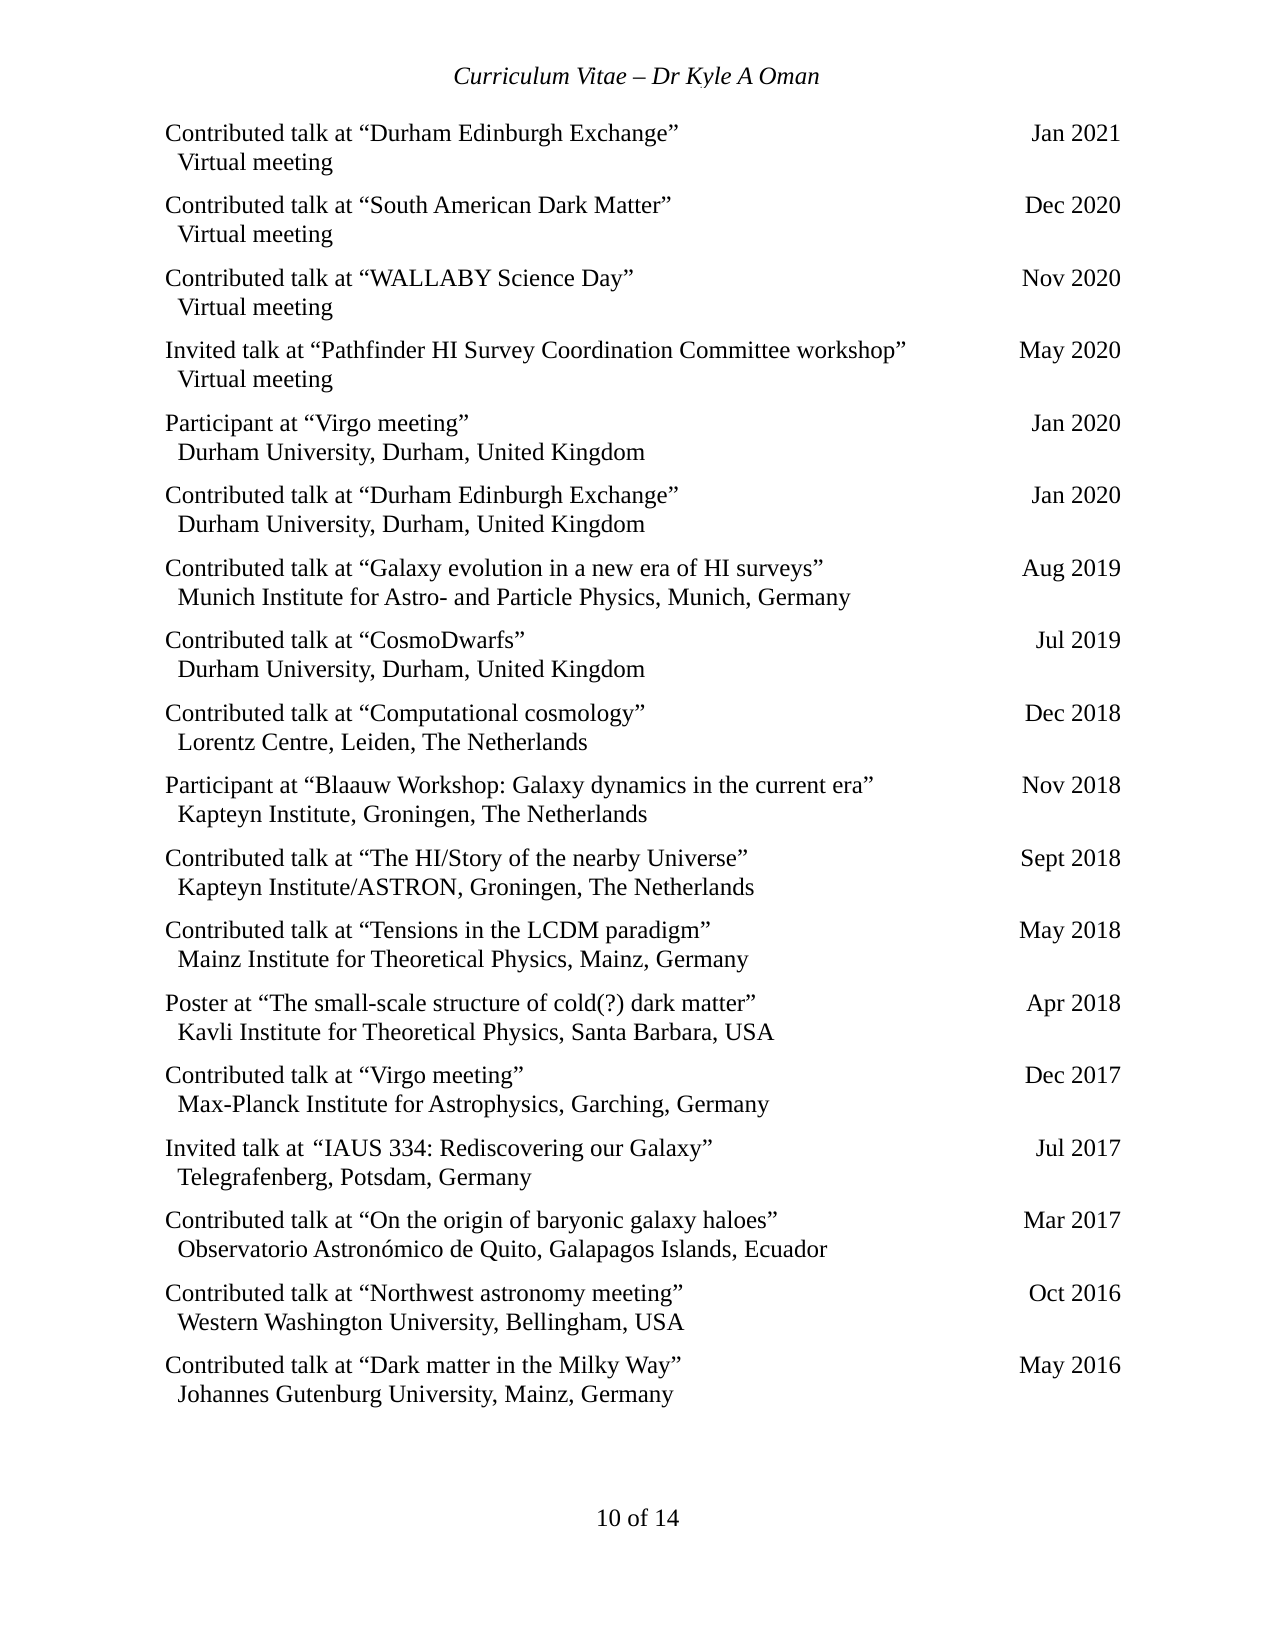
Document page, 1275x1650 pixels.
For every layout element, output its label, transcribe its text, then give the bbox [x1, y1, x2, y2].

text Poster at “The small-scale structure of cold(?) dark matter” Apr 2018 Kavli Institute for Theoretical Physics, Santa Barbara, USA [118, 988, 1157, 1045]
text Contributed talk at “Tensions in the LCDM paradigm” May 2018 Mainz Institute for Theoretical Physics, Mainz, Germany [118, 915, 1157, 973]
text Invited talk at “IAUS 334: Rediscovering our Galaxy” Jul 2017 Telegrafenberg, Potsdam, Germany [118, 1133, 1157, 1190]
text Contributed talk at “CosmoDwarfs” Jul 2019 Durham University, Durham, United Kingdom [118, 625, 1157, 683]
text Contributed talk at “Virgo meeting” Dec 2017 Max-Planck Institute for Astrophysics, Garching, Germany [118, 1060, 1157, 1118]
text Contributed talk at “Durham Edinburgh Exchange” Jan 2020 Durham University, Durham, United Kingdom [118, 480, 1157, 538]
text Participant at “Blaauw Workshop: Galaxy dynamics in the current era” Nov 2018 Kapteyn Institute, Groningen, The Netherlands [118, 770, 1157, 828]
text Contributed talk at “Northwest astronomy meeting” Oct 2016 Western Washington University, Bellingham, USA [118, 1278, 1157, 1335]
text Contributed talk at “Dark matter in the Milky Way” May 2016 Johannes Gutenburg University, Mainz, Germany [118, 1350, 1157, 1408]
text Contributed talk at “On the origin of baryonic galaxy haloes” Mar 2017 Observatorio Astronómico de Quito, Galapagos Islands, Ecuador [118, 1205, 1157, 1263]
text Invited talk at “Pathfinder HI Survey Coordination Committee workshop” May 2020 Virtual meeting [118, 335, 1157, 393]
text Contributed talk at “South American Dark Matter” Dec 2020 Virtual meeting [118, 190, 1157, 248]
text Participant at “Virgo meeting” Jan 2020 Durham University, Durham, United Kingdom [118, 408, 1157, 465]
text Contributed talk at “WALLABY Science Day” Nov 2020 Virtual meeting [118, 263, 1157, 320]
text Contributed talk at “Computational cosmology” Dec 2018 Lorentz Centre, Leiden, The Netherlands [118, 698, 1157, 755]
text Contributed talk at “Durham Edinburgh Exchange” Jan 2021 Virtual meeting [118, 118, 1157, 175]
text Contributed talk at “The HI/Story of the nearby Universe” Sept 2018 Kapteyn Institute/ASTRON, Groningen, The Netherlands [118, 843, 1157, 900]
text Contributed talk at “Galaxy evolution in a new era of HI surveys” Aug 2019 Munich Institute for Astro- and Particle Physics, Munich, Germany [118, 553, 1157, 610]
